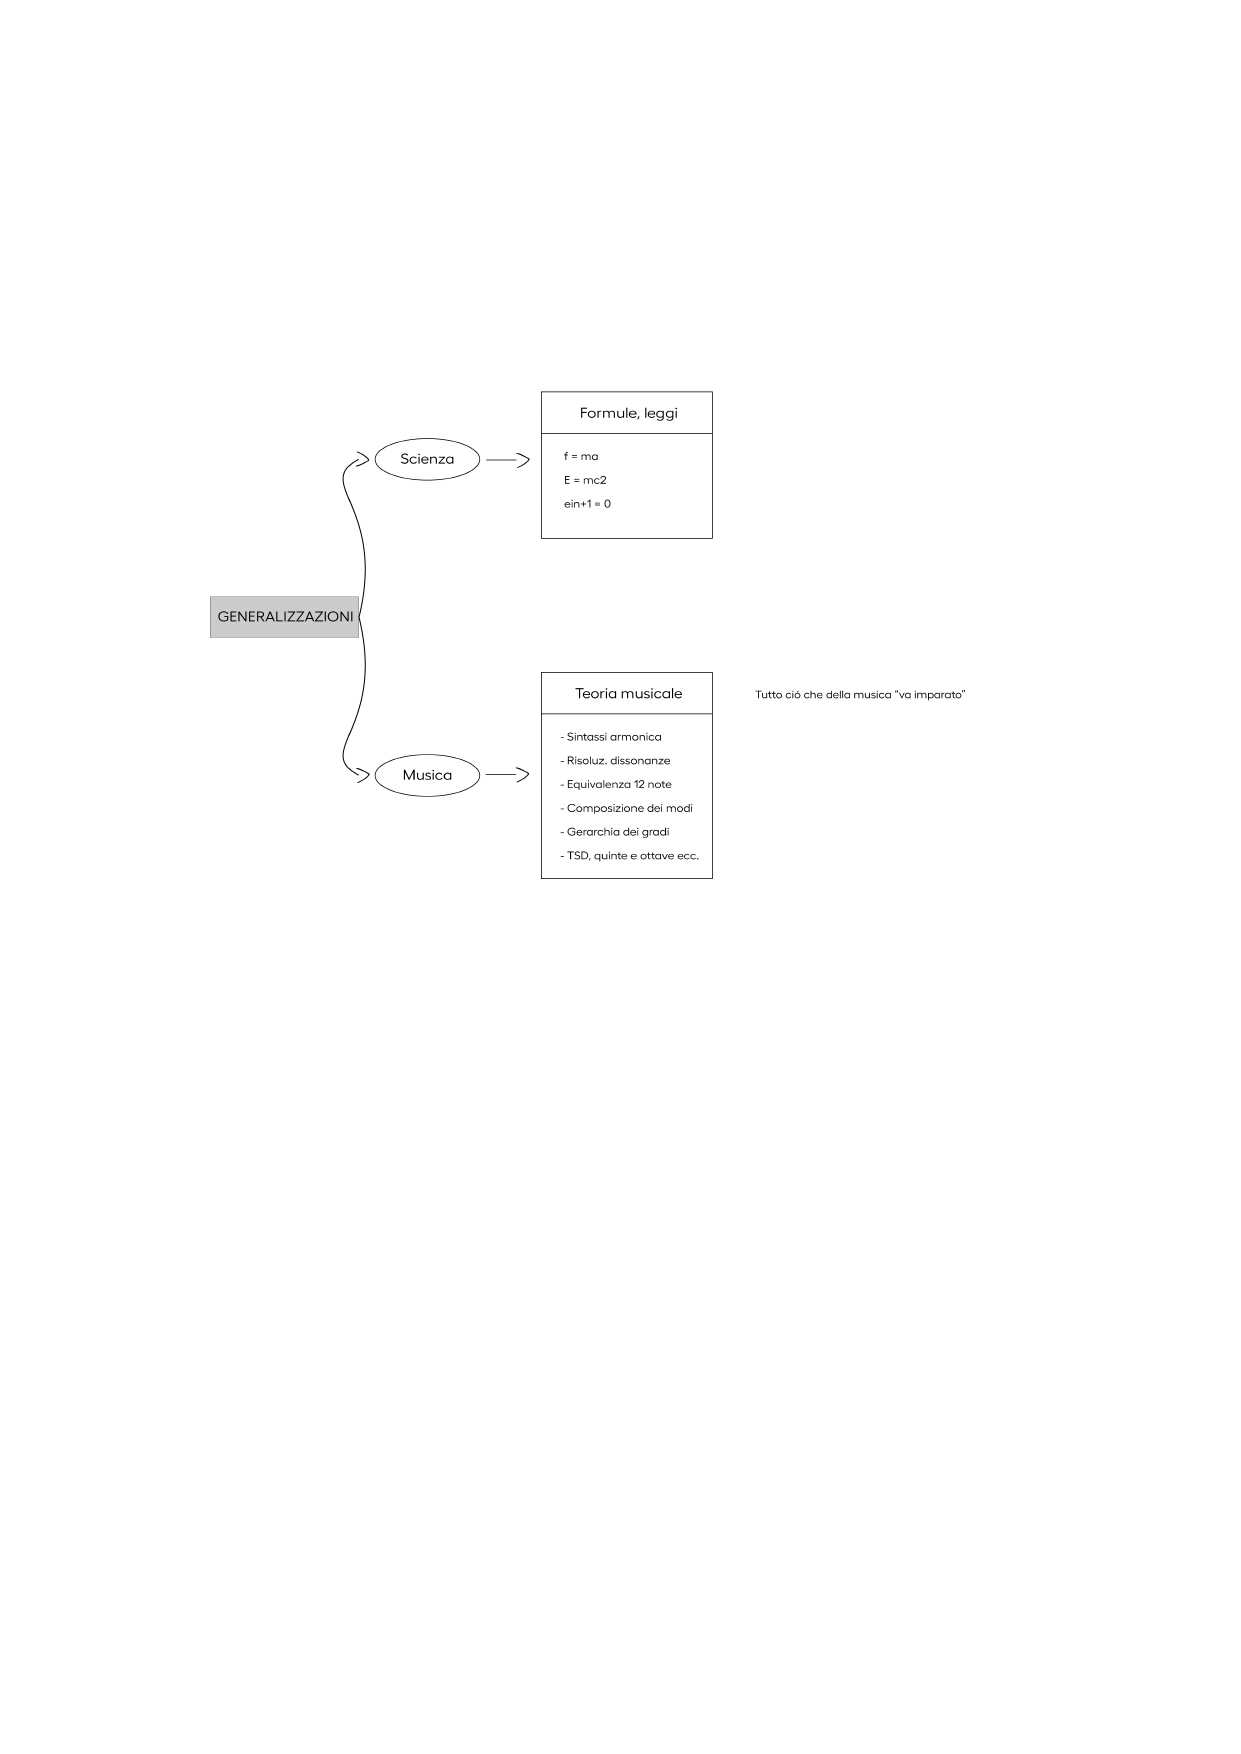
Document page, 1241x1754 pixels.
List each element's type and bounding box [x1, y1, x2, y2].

picture [192, 345, 1076, 930]
